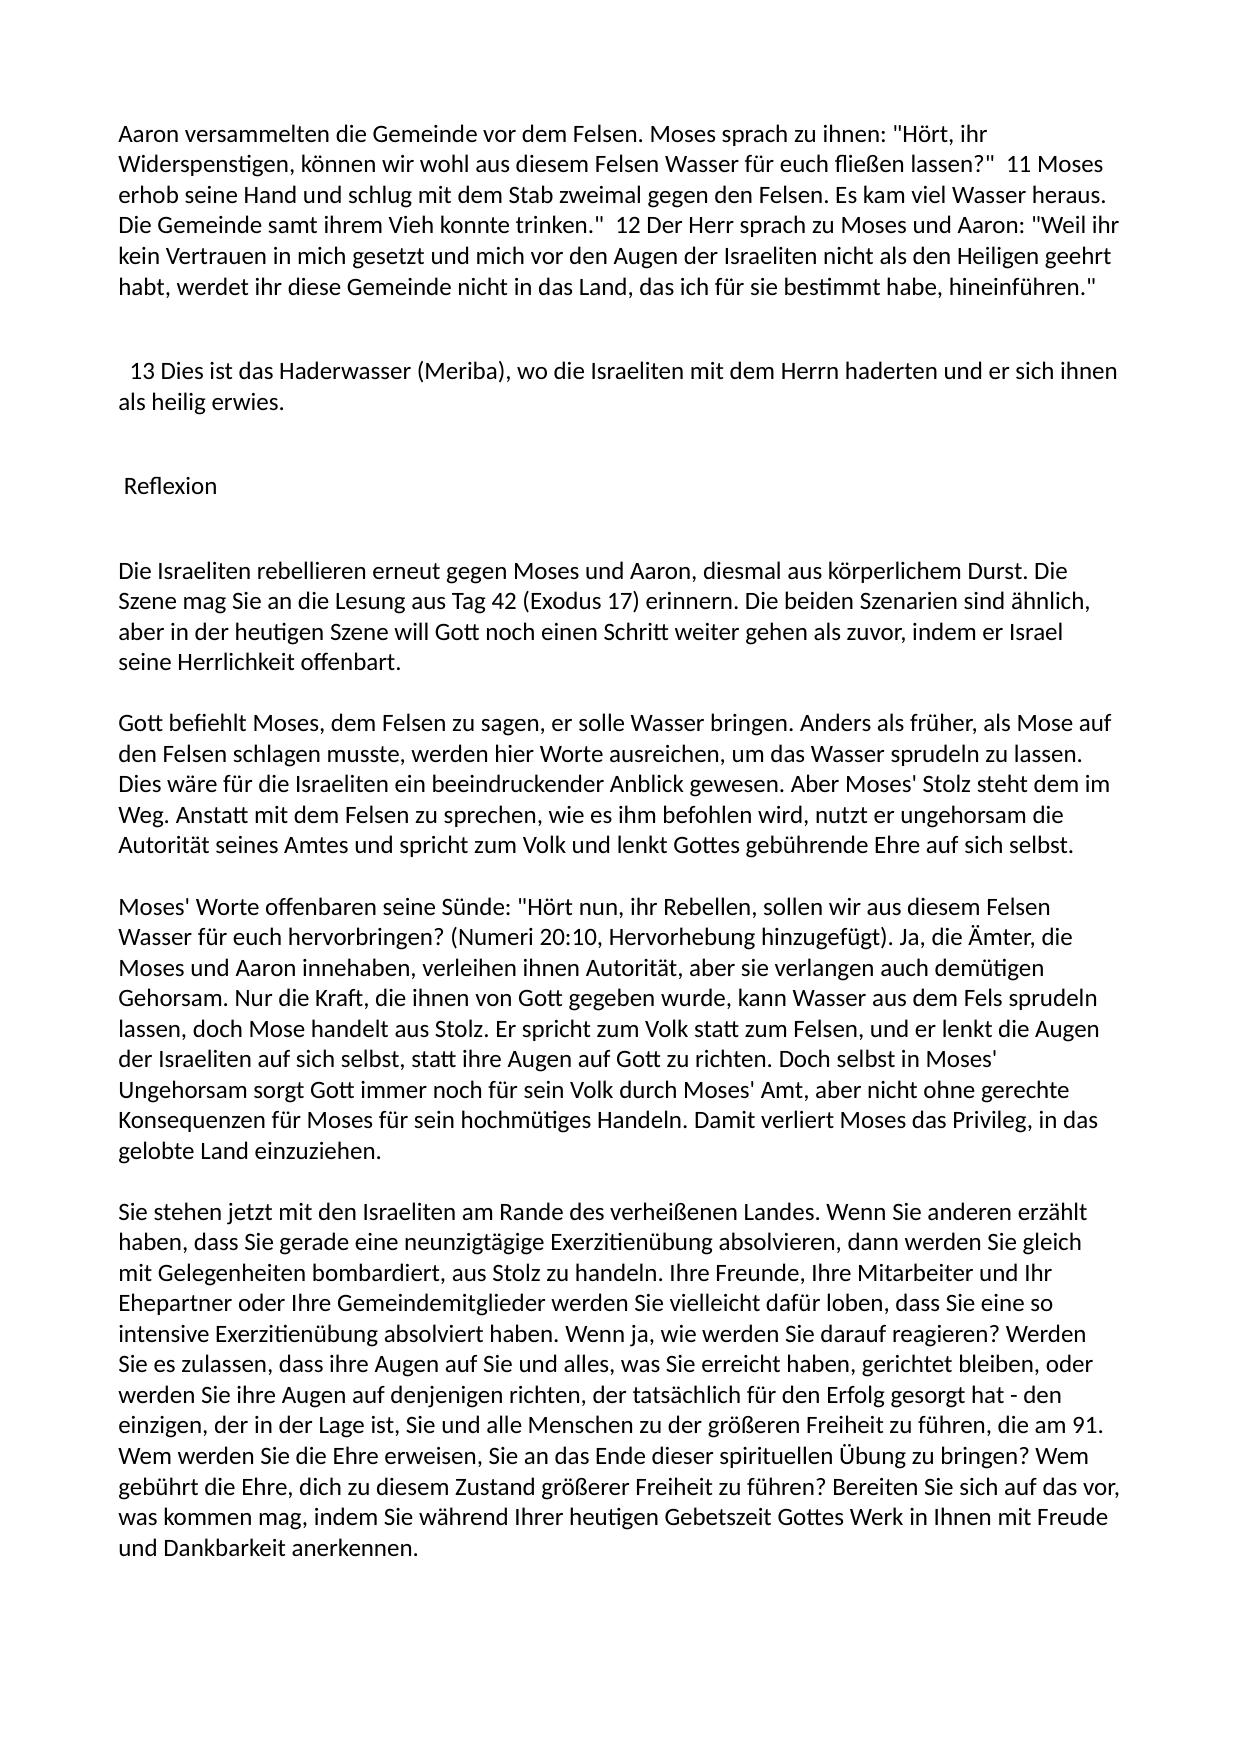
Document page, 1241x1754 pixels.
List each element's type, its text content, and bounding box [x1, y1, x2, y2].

text 13 Dies ist das Haderwasser (Meriba), wo die Israeliten mit dem Herrn haderten und er sich ihnen als heilig erwies. [118, 355, 1122, 416]
text Aaron versammelten die Gemeinde vor dem Felsen. Moses sprach zu ihnen: "Hört, ihr Widerspenstigen, können wir wohl aus diesem Felsen Wasser für euch fließen lassen?" 11 Moses erhob seine Hand und schlug mit dem Stab zweimal gegen den Felsen. Es kam viel Wasser heraus. Die Gemeinde samt ihrem Vieh konnte trinken." 12 Der Herr sprach zu Moses und Aaron: "Weil ihr kein Vertrauen in mich gesetzt und mich vor den Augen der Israeliten nicht als den Heiligen geehrt habt, werdet ihr diese Gemeinde nicht in das Land, das ich für sie bestimmt habe, hineinführen." [118, 118, 1122, 301]
text Die Israeliten rebellieren erneut gegen Moses und Aaron, diesmal aus körperlichem Durst. Die Szene mag Sie an die Lesung aus Tag 42 (Exodus 17) erinnern. Die beiden Szenarien sind ähnlich, aber in der heutigen Szene will Gott noch einen Schritt weiter gehen als zuvor, indem er Israel seine Herrlichkeit offenbart. Gott befiehlt Moses, dem Felsen zu sagen, er solle Wasser bringen. Anders als früher, als Mose auf den Felsen schlagen musste, werden hier Worte ausreichen, um das Wasser sprudeln zu lassen. Dies wäre für die Israeliten ein beeindruckender Anblick gewesen. Aber Moses' Stolz steht dem im Weg. Anstatt mit dem Felsen zu sprechen, wie es ihm befohlen wird, nutzt er ungehorsam die Autorität seines Amtes und spricht zum Volk und lenkt Gottes gebührende Ehre auf sich selbst. Moses' Worte offenbaren seine Sünde: "Hört nun, ihr Rebellen, sollen wir aus diesem Felsen Wasser für euch hervorbringen? (Numeri 20:10, Hervorhebung hinzugefügt). Ja, die Ämter, die Moses und Aaron innehaben, verleihen ihnen Autorität, aber sie verlangen auch demütigen Gehorsam. Nur die Kraft, die ihnen von Gott gegeben wurde, kann Wasser aus dem Fels sprudeln lassen, doch Mose handelt aus Stolz. Er spricht zum Volk statt zum Felsen, und er lenkt die Augen der Israeliten auf sich selbst, statt ihre Augen auf Gott zu richten. Doch selbst in Moses' Ungehorsam sorgt Gott immer noch für sein Volk durch Moses' Amt, aber nicht ohne gerechte Konsequenzen für Moses für sein hochmütiges Handeln. Damit verliert Moses das Privileg, in das gelobte Land einzuziehen. Sie stehen jetzt mit den Israeliten am Rande des verheißenen Landes. Wenn Sie anderen erzählt haben, dass Sie gerade eine neunzigtägige Exerzitienübung absolvieren, dann werden Sie gleich mit Gelegenheiten bombardiert, aus Stolz zu handeln. Ihre Freunde, Ihre Mitarbeiter und Ihr Ehepartner oder Ihre Gemeindemitglieder werden Sie vielleicht dafür loben, dass Sie eine so intensive Exerzitienübung absolviert haben. Wenn ja, wie werden Sie darauf reagieren? Werden Sie es zulassen, dass ihre Augen auf Sie und alles, was Sie erreicht haben, gerichtet bleiben, oder werden Sie ihre Augen auf denjenigen richten, der tatsächlich für den Erfolg gesorgt hat - den einzigen, der in der Lage ist, Sie und alle Menschen zu der größeren Freiheit zu führen, die am 91. Wem werden Sie die Ehre erweisen, Sie an das Ende dieser spirituellen Übung zu bringen? Wem gebührt die Ehre, dich zu diesem Zustand größerer Freiheit zu führen? Bereiten Sie sich auf das vor, was kommen mag, indem Sie während Ihrer heutigen Gebetszeit Gottes Werk in Ihnen mit Freude und Dankbarkeit anerkennen. [118, 555, 1122, 1562]
text Reflexion [118, 470, 1122, 501]
